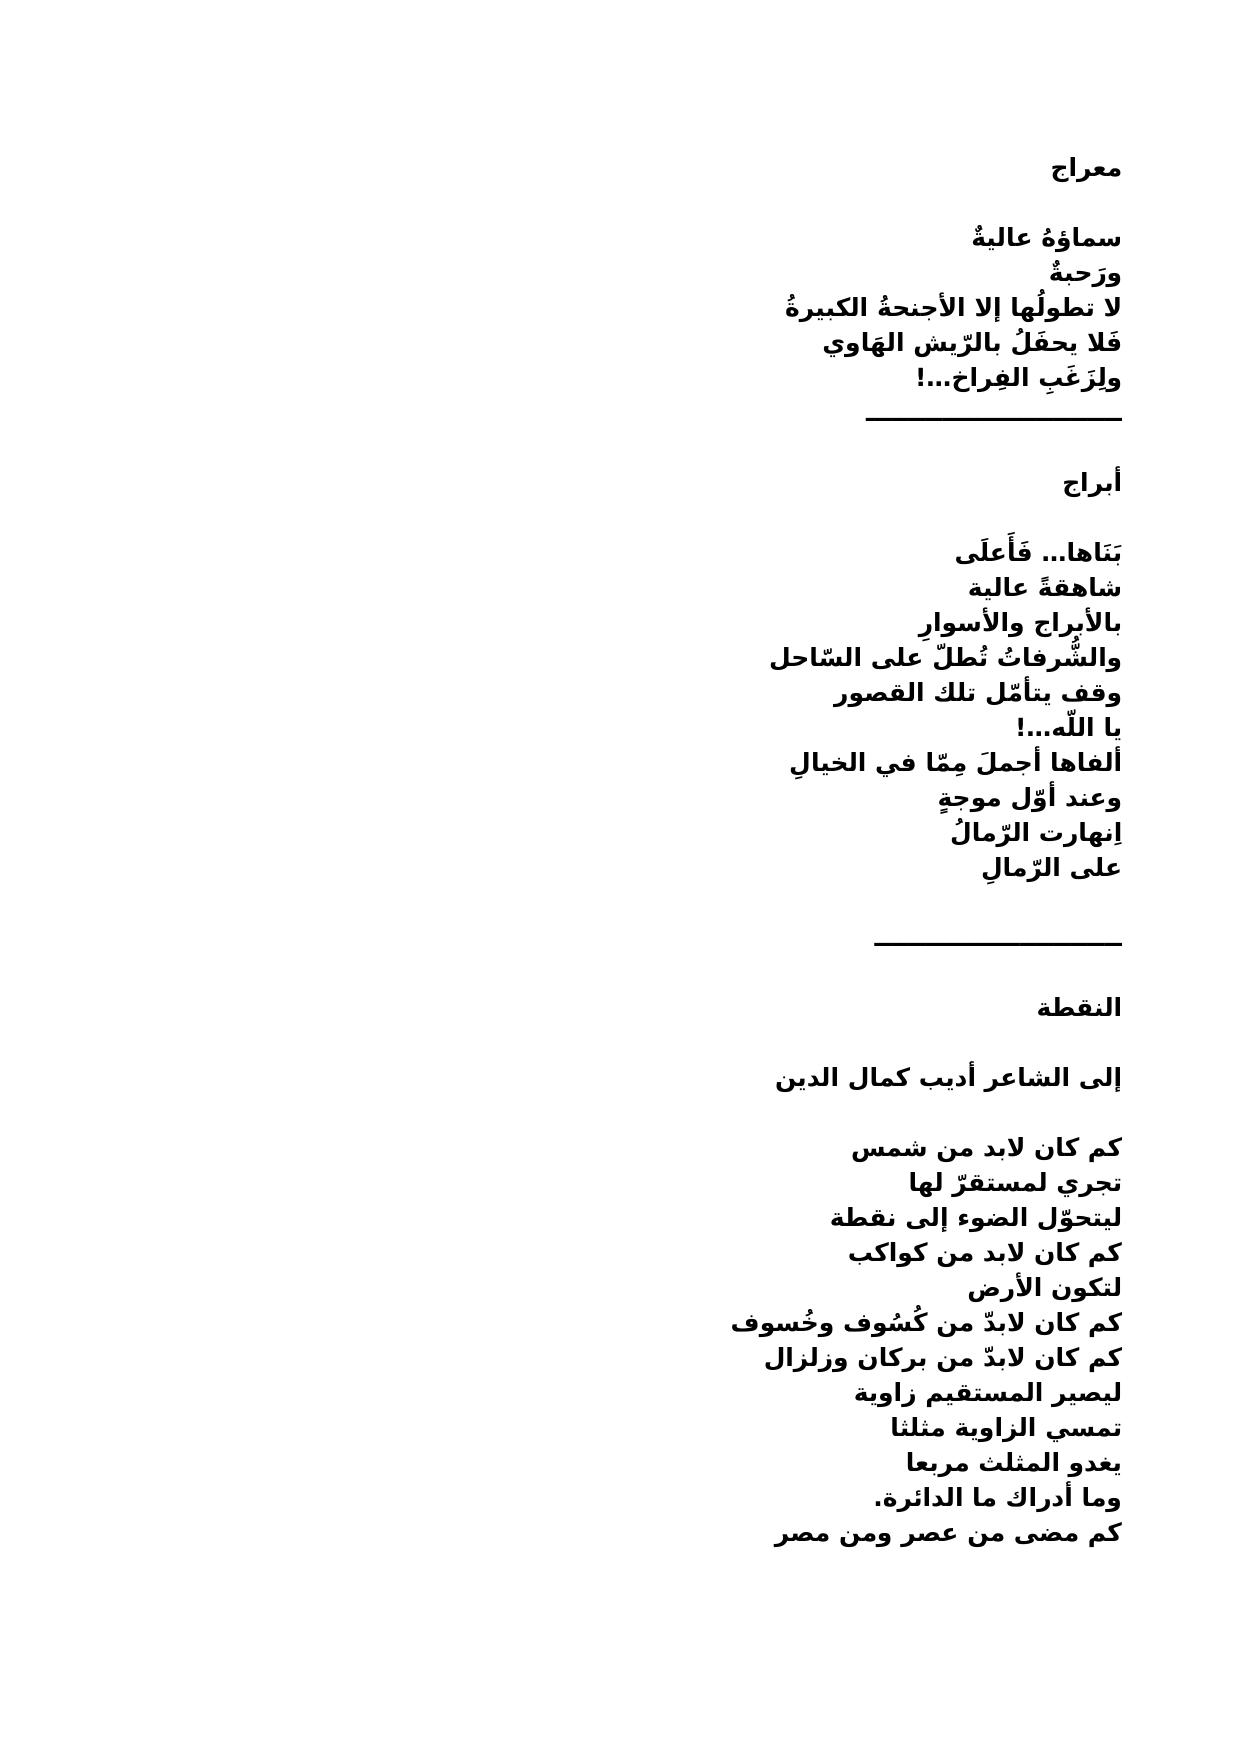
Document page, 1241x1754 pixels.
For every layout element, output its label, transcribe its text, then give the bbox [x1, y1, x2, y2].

text سماؤهُ عاليةٌ [118, 223, 1122, 252]
text والشُّرفاتُ تُطلّ على السّاحل [118, 643, 1122, 672]
text أبراج [118, 468, 1122, 497]
text شاهقةً عالية [118, 573, 1122, 602]
text اِنهارت الرّمالُ [118, 818, 1122, 847]
text تجري لمستقرّ لها [118, 1168, 1122, 1197]
text كم كان لابد من كواكب [118, 1238, 1122, 1267]
text بَنَاها… فَأَعلَى [118, 538, 1122, 567]
text ليصير المستقيم زاوية [118, 1378, 1122, 1407]
text كم كان لابد من شمس [118, 1133, 1122, 1162]
text النقطة [118, 993, 1122, 1022]
text على الرّمالِ [118, 853, 1122, 882]
text ولِزَغَبِ الفِراخ…! [118, 363, 1122, 392]
text وما أدراك ما الدائرة. [118, 1483, 1122, 1512]
text بالأبراج والأسوارِ [118, 608, 1122, 637]
text ورَحبةٌ [118, 258, 1122, 287]
text ليتحوّل الضوء إلى نقطة [118, 1203, 1122, 1232]
text فَلا يحفَلُ بالرّيش الهَاوي [118, 328, 1122, 357]
text ـــــــــــــــــــــــــــــ [118, 923, 1122, 952]
text إلى الشاعر أديب كمال الدين [118, 1063, 1122, 1092]
text لا تطولُها إلا الأجنحةُ الكبيرةُ [118, 293, 1122, 322]
text وقف يتأمّل تلك القصور [118, 678, 1122, 707]
text لتكون الأرض [118, 1273, 1122, 1302]
text معراج [118, 153, 1122, 182]
text كم كان لابدّ من بركان وزلزال [118, 1343, 1122, 1372]
text يا اللّه…! [118, 713, 1122, 742]
text ألفاها أجملَ مِمّا في الخيالِ [118, 748, 1122, 777]
text كم كان لابدّ من كُسُوف وخُسوف [118, 1308, 1122, 1337]
text ــــــــــــــــــــــــــــــ [118, 398, 1122, 427]
text تمسي الزاوية مثلثا [118, 1413, 1122, 1442]
text كم مضى من عصر ومن مصر [118, 1518, 1122, 1547]
text وعند أوّل موجةٍ [118, 783, 1122, 812]
text يغدو المثلث مربعا [118, 1448, 1122, 1477]
